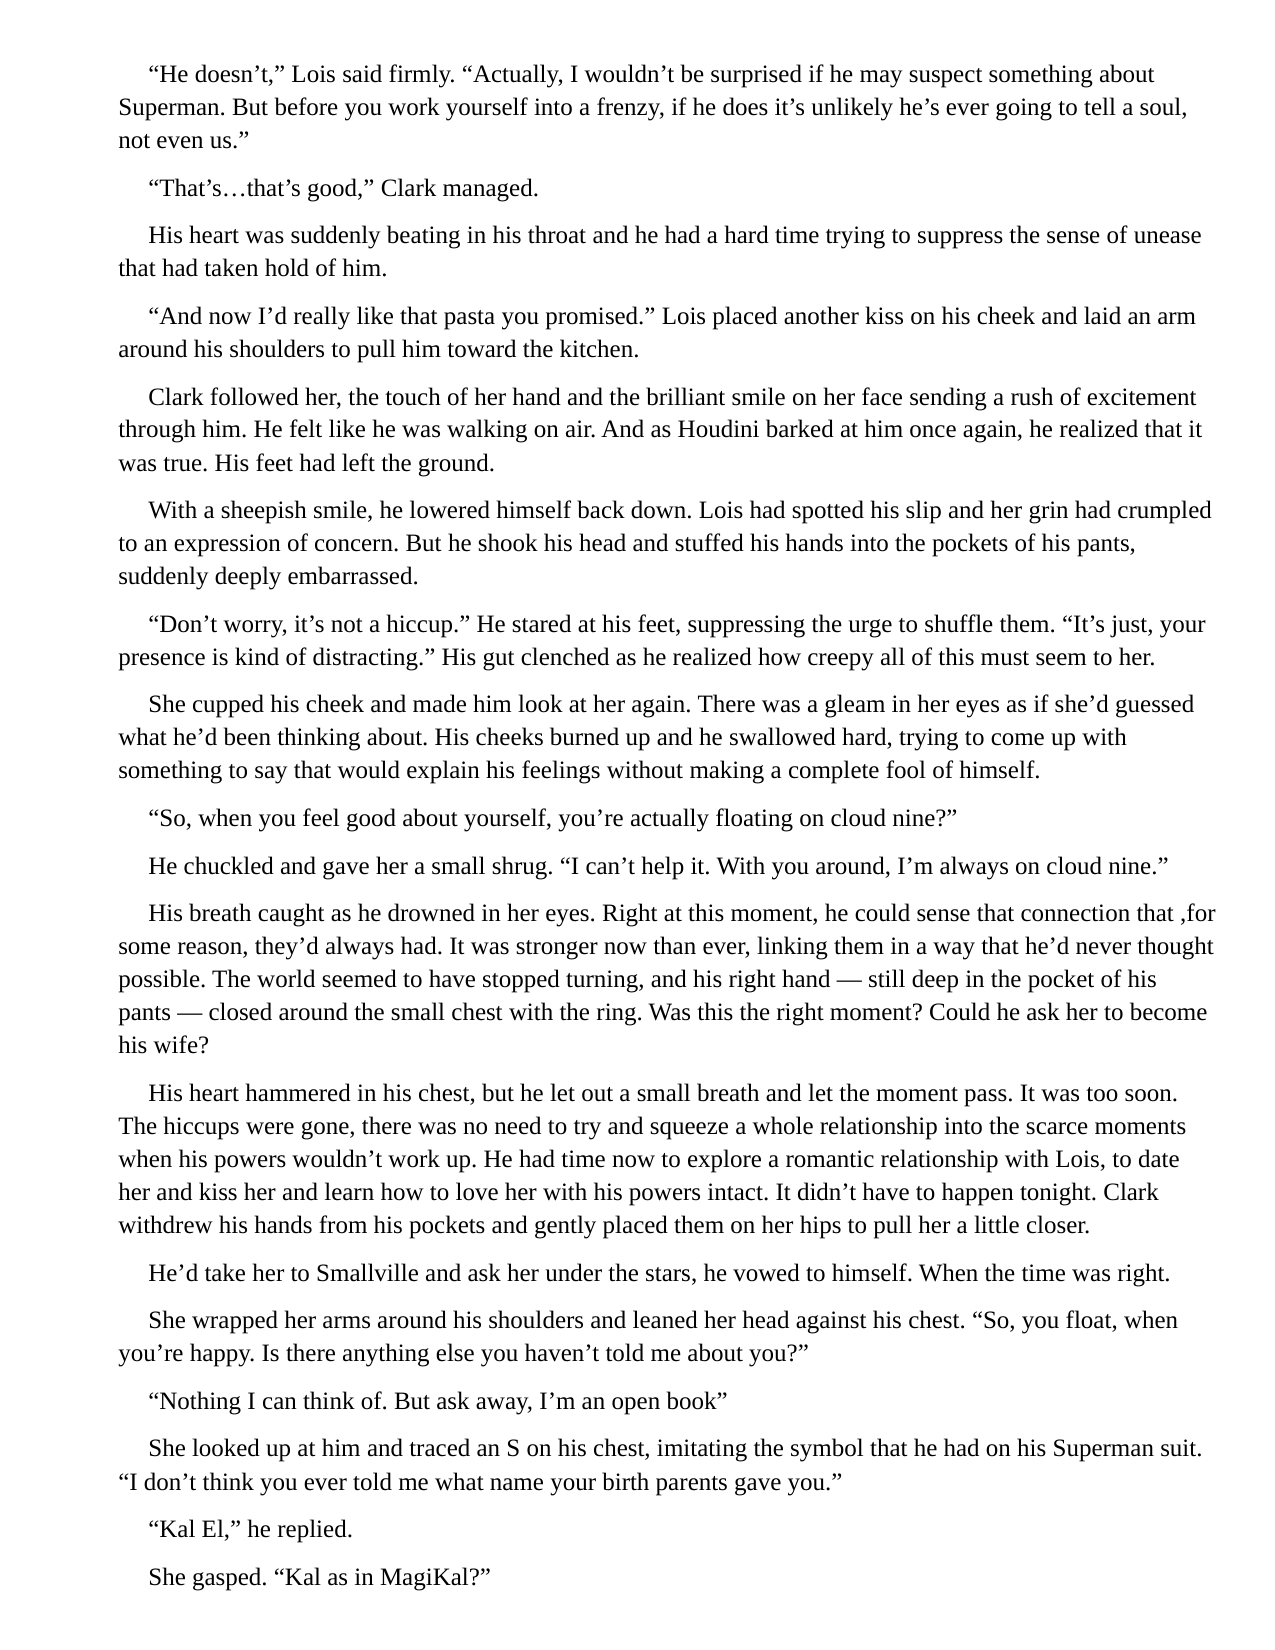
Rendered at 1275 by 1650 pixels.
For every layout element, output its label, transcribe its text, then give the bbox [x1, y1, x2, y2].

text His heart was suddenly beating in his throat and he had a hard time trying to suppress the sense of unease that had taken hold of him. [118, 220, 1216, 282]
text “That’s…that’s good,” Clark managed. [118, 173, 1216, 201]
text His breath caught as he drowned in her eyes. Right at this moment, he could sense that connection that ,for some reason, they’d always had. It was stronger now than ever, linking them in a way that he’d never thought possible. The world seemed to have stopped turning, and his right hand — still deep in the pocket of his pants — closed around the small chest with the ring. Was this the right moment? Could he ask her to become his wife? [118, 898, 1216, 1059]
text She looked up at him and traced an S on his chest, imitating the symbol that he had on his Superman suit. “I don’t think you ever told me what name your birth parents gave you.” [118, 1433, 1216, 1495]
text She cupped his cheek and made him look at her again. There was a gleam in her eyes as if she’d guessed what he’d been thinking about. His cheeks burned up and he swallowed hard, trying to come up with something to say that would explain his feelings without making a complete fool of himself. [118, 689, 1216, 784]
text He’d take her to Smallville and ask her under the stars, he vowed to himself. When the time was right. [118, 1258, 1216, 1286]
text She wrapped her arms around his shoulders and leaned her head against his chest. “So, you float, when you’re happy. Is there anything else you haven’t told me about you?” [118, 1305, 1216, 1367]
text She gasped. “Kal as in MagiKal?” [118, 1562, 1216, 1591]
text With a sheepish smile, he lowered himself back down. Lois had spotted his slip and her grin had crumpled to an expression of concern. But he shook his head and stuffed his hands into the pockets of his pants, suddenly deeply embarrassed. [118, 495, 1216, 590]
text He chuckled and gave her a small shrug. “I can’t help it. With you around, I’m always on cloud nine.” [118, 851, 1216, 879]
text “Nothing I can think of. But ask away, I’m an open book” [118, 1386, 1216, 1415]
text “So, when you feel good about yourself, you’re actually floating on cloud nine?” [118, 803, 1216, 832]
text His heart hammered in his chest, but he let out a small breath and let the moment pass. It was too soon. The hiccups were gone, there was no need to try and squeeze a whole relationship into the scarce moments when his powers wouldn’t work up. He had time now to explore a romantic relationship with Lois, to date her and kiss her and learn how to love her with his powers intact. It didn’t have to happen tonight. Clark withdrew his hands from his pockets and gently placed them on her hips to pull her a little closer. [118, 1078, 1216, 1239]
text “He doesn’t,” Lois said firmly. “Actually, I wouldn’t be surprised if he may suspect something about Superman. But before you work yourself into a frenzy, if he does it’s unlikely he’s ever going to tell a soul, not even us.” [118, 59, 1216, 154]
text “And now I’d really like that pasta you promised.” Lois placed another kiss on his cheek and laid an arm around his shoulders to pull him toward the kitchen. [118, 301, 1216, 363]
text “Don’t worry, it’s not a hiccup.” He stared at his feet, suppressing the urge to shuffle them. “It’s just, your presence is kind of distracting.” His gut clenched as he realized how creepy all of this must seem to her. [118, 609, 1216, 671]
text Clark followed her, the touch of her hand and the brilliant smile on her face sending a rush of excitement through him. He felt like he was walking on air. And as Houdini barked at him once again, he realized that it was true. His feet had left the ground. [118, 382, 1216, 476]
text “Kal El,” he replied. [118, 1514, 1216, 1543]
